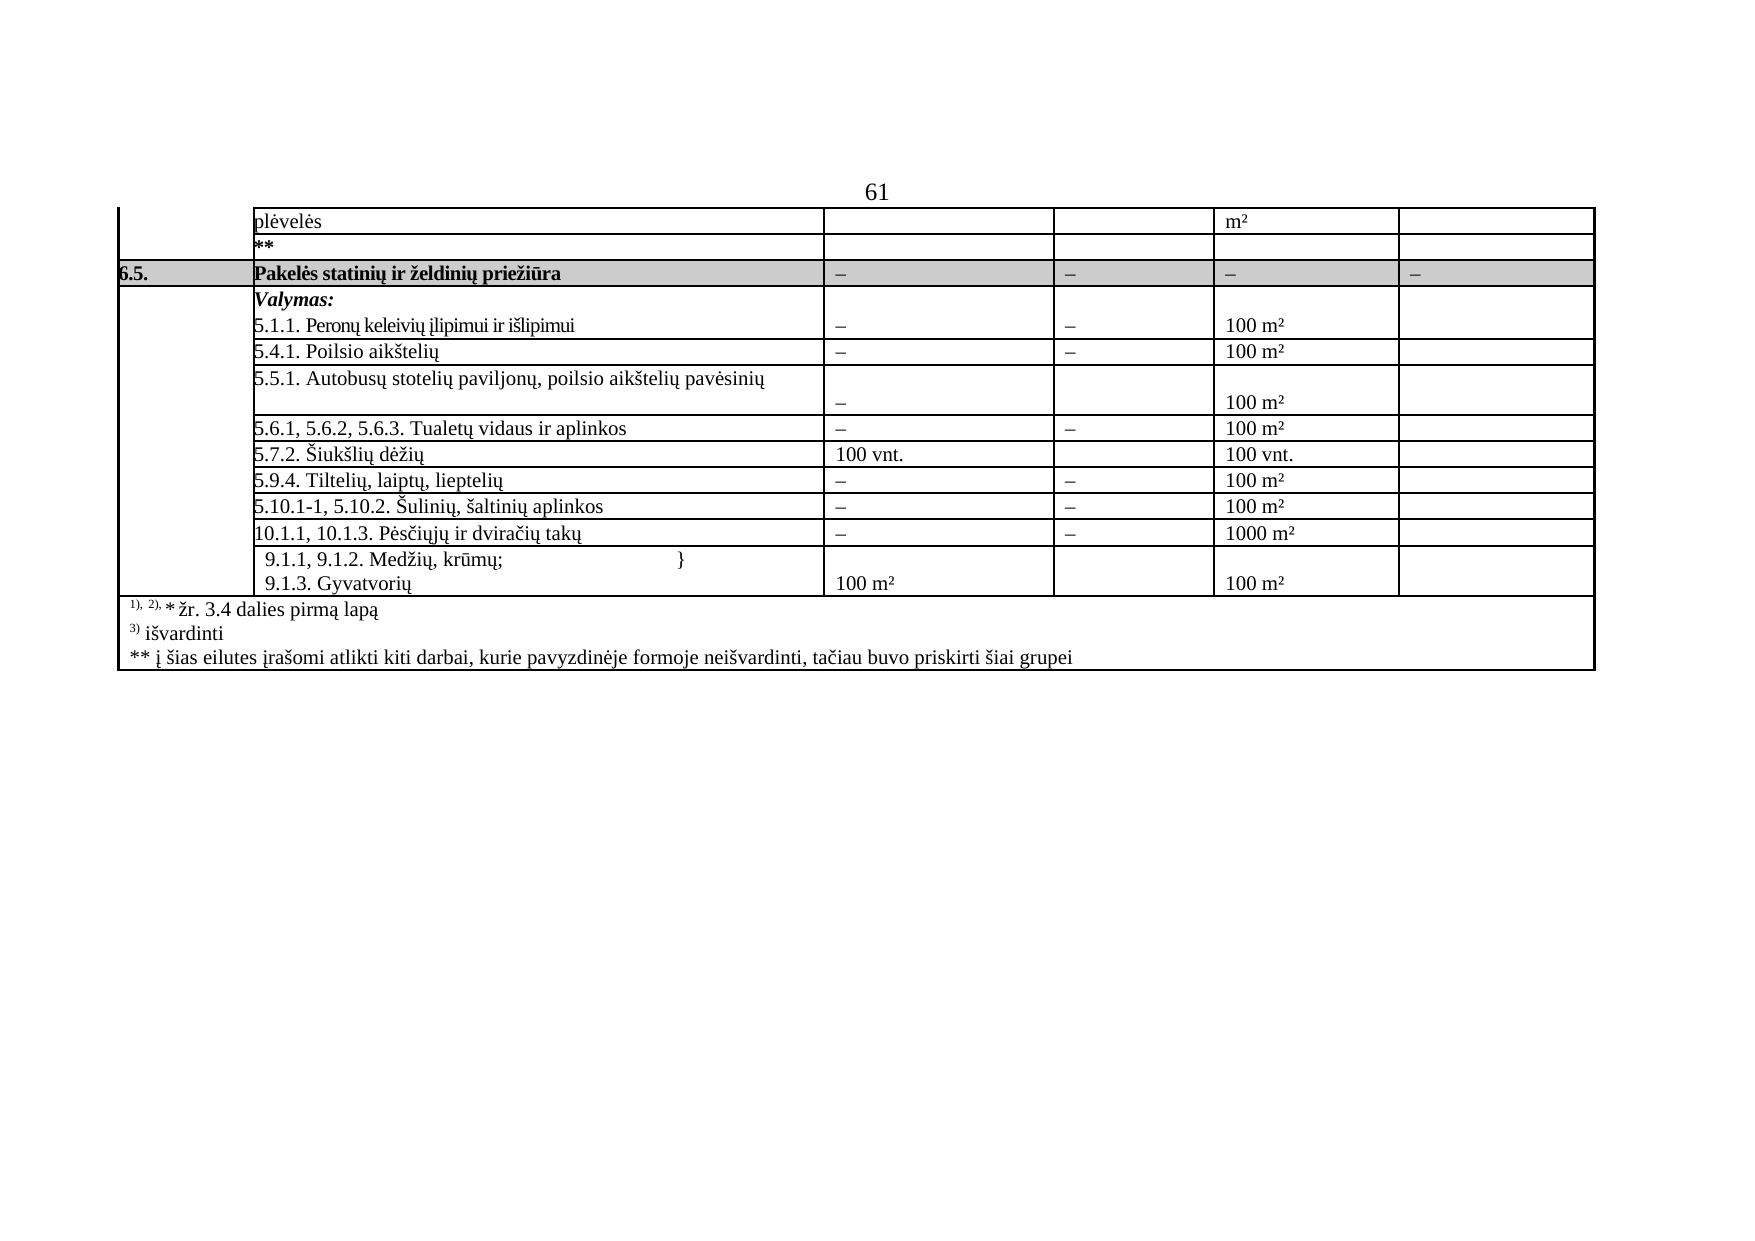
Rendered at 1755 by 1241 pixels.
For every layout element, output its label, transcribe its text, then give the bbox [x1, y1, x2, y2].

table_cell [1055, 235, 1213, 259]
table_cell [1400, 520, 1593, 544]
table_cell [1055, 287, 1213, 311]
table_cell [120, 233, 253, 259]
table_cell [1055, 366, 1213, 414]
table_cell [1400, 416, 1593, 440]
table_cell – [825, 311, 1053, 337]
table_cell – [1055, 261, 1213, 285]
table_cell – [1055, 311, 1213, 337]
table_cell 5.6.1, 5.6.2, 5.6.3. Tualetų vidaus ir aplinkos [255, 416, 823, 440]
table_cell [1400, 209, 1593, 233]
table_cell plėvelės [255, 209, 823, 233]
table_cell – [825, 520, 1053, 544]
table_cell [1400, 366, 1593, 414]
table_cell 100 m² [1215, 366, 1398, 414]
table_cell 100 vnt. [825, 442, 1053, 466]
table_cell [1400, 340, 1593, 363]
table_cell 1), 2), * žr. 3.4 dalies pirmą lapą 3) išvardinti ** į šias eilutes įrašomi atlikti kiti darbai, kurie pavyzdinėje formoje neišvardinti, tačiau buvo priskirti šiai grupei [120, 597, 1593, 669]
table_cell [1055, 209, 1213, 233]
table_cell [1215, 287, 1398, 311]
table_cell 100 m² [1215, 547, 1398, 595]
table_cell [120, 207, 253, 233]
table_cell [1055, 547, 1213, 595]
table_cell [1215, 235, 1398, 259]
table_cell Pakelės statinių ir želdinių priežiūra [255, 261, 823, 285]
table_cell [825, 287, 1053, 311]
table_cell Valymas: [255, 287, 823, 311]
table_cell – [825, 366, 1053, 414]
table_cell m² [1215, 209, 1398, 233]
table_cell [120, 287, 253, 595]
table_cell [1400, 468, 1593, 492]
table_cell [1400, 311, 1593, 337]
table_cell – [1055, 468, 1213, 492]
table_cell [1055, 442, 1213, 466]
table_cell 5.9.4. Tiltelių, laiptų, lieptelių [255, 468, 823, 492]
table_cell – [1215, 261, 1398, 285]
table_cell – [825, 494, 1053, 518]
table_cell ** [255, 235, 823, 259]
table_cell 5.7.2. Šiukšlių dėžių [255, 442, 823, 466]
table_cell 100 m² [1215, 416, 1398, 440]
table_cell – [1055, 416, 1213, 440]
table_cell – [825, 340, 1053, 363]
table_cell 5.4.1. Poilsio aikštelių [255, 340, 823, 363]
table_cell – [825, 261, 1053, 285]
table_cell [825, 235, 1053, 259]
table_cell [825, 209, 1053, 233]
table_cell 5.10.1-1, 5.10.2. Šulinių, šaltinių aplinkos [255, 494, 823, 518]
table_cell – [1055, 340, 1213, 363]
table_cell [1400, 494, 1593, 518]
table_cell 9.1.1, 9.1.2. Medžių, krūmų; 9.1.3. Gyvatvorių [255, 547, 664, 595]
table_cell [1400, 547, 1593, 595]
table_cell 100 m² [825, 547, 1053, 595]
table_cell – [825, 468, 1053, 492]
table_cell 100 m² [1215, 468, 1398, 492]
table_cell 100 m² [1215, 494, 1398, 518]
table_cell 6.5. [120, 261, 253, 285]
table_cell [1400, 442, 1593, 466]
table_cell 1000 m² [1215, 520, 1398, 544]
table_cell 5.1.1. Peronų keleivių įlipimui ir išlipimui [255, 311, 823, 337]
table_cell 10.1.1, 10.1.3. Pėsčiųjų ir dviračių takų [255, 520, 823, 544]
table_cell [1400, 235, 1593, 259]
table_cell [1400, 287, 1593, 311]
table_cell 5.5.1. Autobusų stotelių paviljonų, poilsio aikštelių pavėsinių [255, 366, 823, 414]
table_cell – [1055, 494, 1213, 518]
table_cell 100 m² [1215, 340, 1398, 363]
table_cell 100 m² [1215, 311, 1398, 337]
table_cell – [1055, 520, 1213, 544]
table_cell – [1400, 261, 1593, 285]
table_cell 100 vnt. [1215, 442, 1398, 466]
table_cell } [665, 547, 823, 595]
table_cell – [825, 416, 1053, 440]
